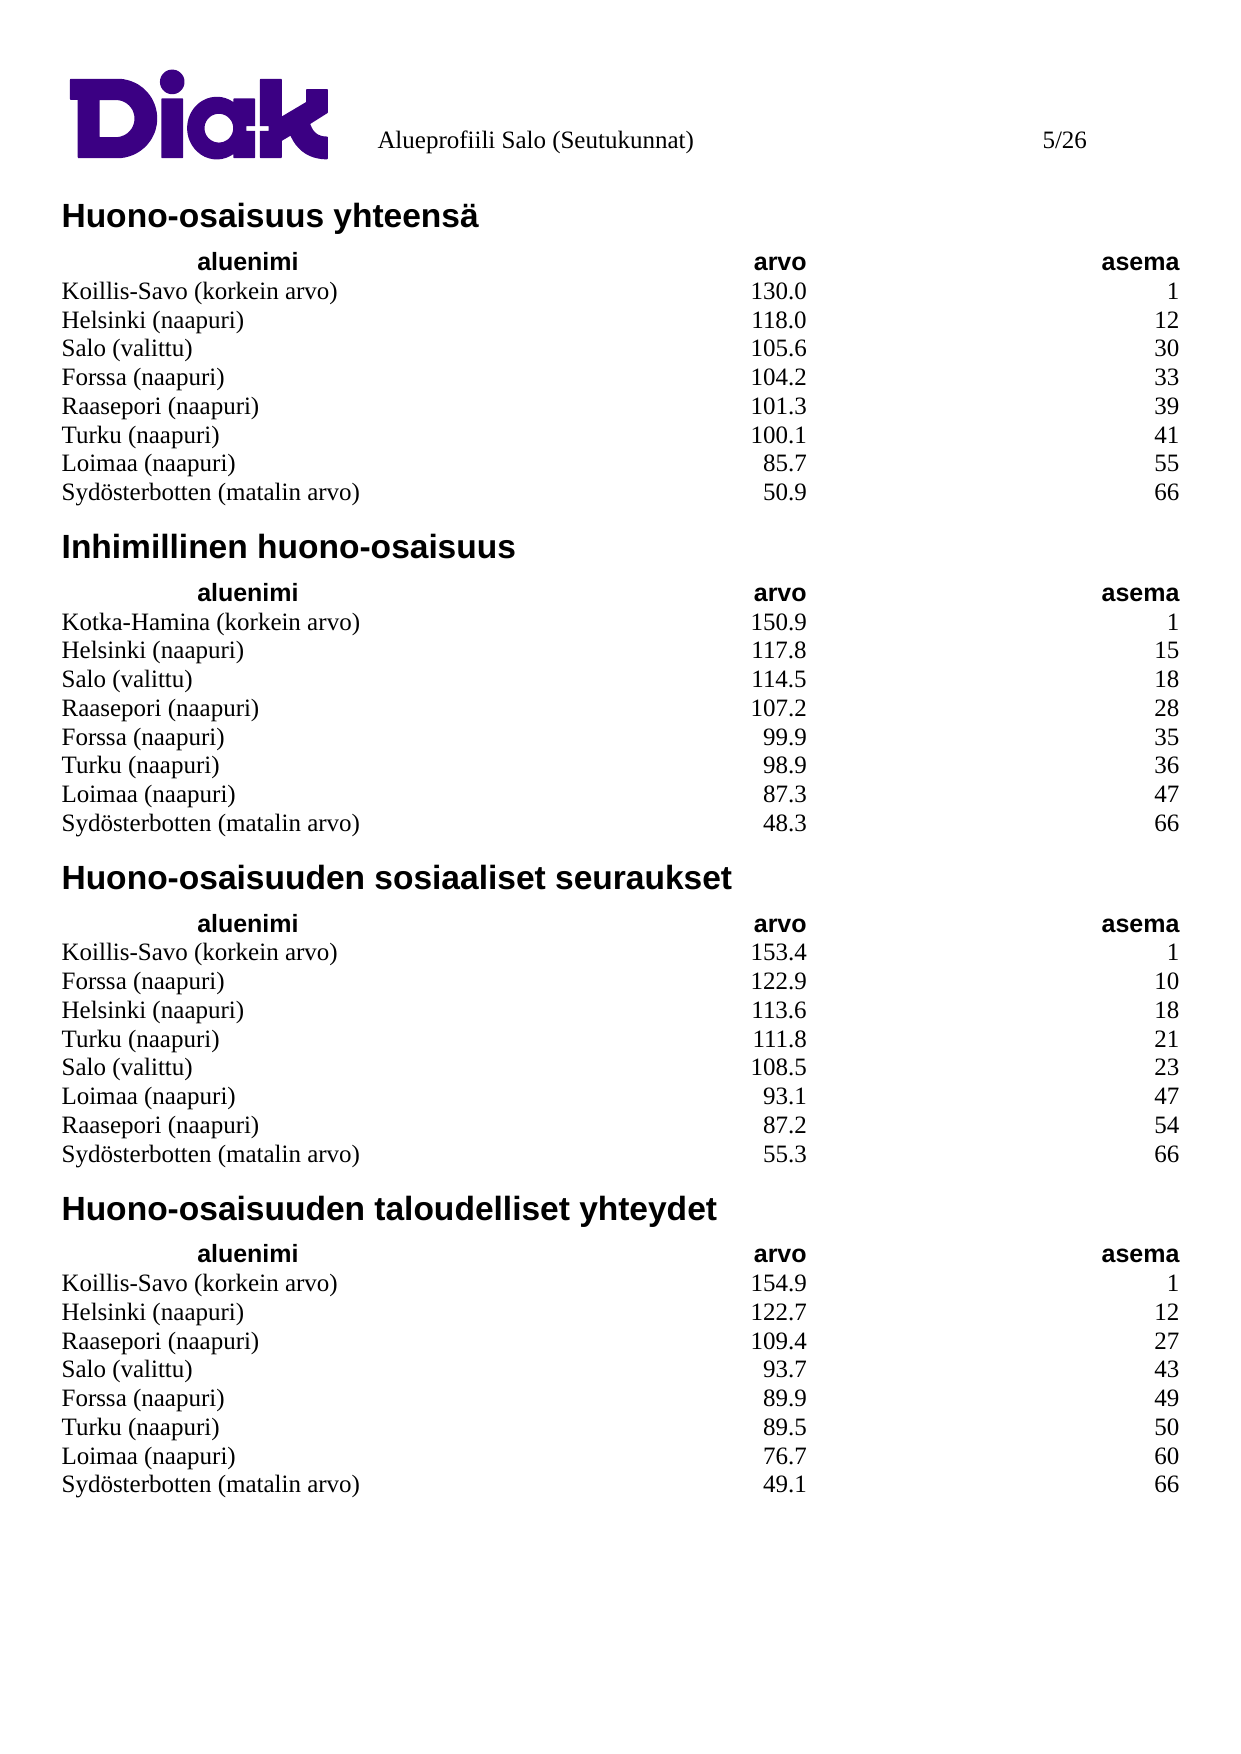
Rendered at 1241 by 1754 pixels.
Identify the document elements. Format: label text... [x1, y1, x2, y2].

table_cell 85.7 [434, 449, 806, 477]
table_cell Kotka-Hamina (korkein arvo) [61, 607, 434, 636]
table_cell 1 [806, 607, 1179, 636]
table_cell Raasepori (naapuri) [61, 1110, 434, 1139]
table_cell 89.5 [434, 1412, 806, 1441]
table_header aluenimi [61, 1240, 434, 1268]
table_cell 122.9 [434, 966, 806, 995]
table_cell Turku (naapuri) [61, 751, 434, 779]
table_cell 27 [806, 1326, 1179, 1354]
table_header aluenimi [61, 909, 434, 937]
table_cell 93.1 [434, 1081, 806, 1110]
table_cell Loimaa (naapuri) [61, 779, 434, 808]
table_cell Sydösterbotten (matalin arvo) [61, 808, 434, 837]
table_cell 108.5 [434, 1053, 806, 1081]
table_cell Salo (valittu) [61, 1355, 434, 1383]
table_cell 89.9 [434, 1383, 806, 1412]
table_cell 107.2 [434, 693, 806, 722]
table_cell 49 [806, 1383, 1179, 1412]
table_cell 1 [806, 938, 1179, 966]
table_cell 76.7 [434, 1441, 806, 1469]
table_header asema [806, 909, 1179, 937]
table_cell 1 [806, 276, 1179, 305]
table_cell 60 [806, 1441, 1179, 1469]
table_cell 1 [806, 1268, 1179, 1297]
table_cell 47 [806, 1081, 1179, 1110]
table_cell Helsinki (naapuri) [61, 995, 434, 1024]
table_cell 39 [806, 391, 1179, 420]
subtitle Huono-osaisuuden taloudelliset yhteydet [61, 1188, 1179, 1227]
table_cell 114.5 [434, 664, 806, 693]
table_cell 122.7 [434, 1297, 806, 1326]
table_cell Salo (valittu) [61, 334, 434, 362]
table_cell 66 [806, 1139, 1179, 1167]
table_cell 48.3 [434, 808, 806, 837]
table_cell 153.4 [434, 938, 806, 966]
table_cell 66 [806, 477, 1179, 506]
table_cell Turku (naapuri) [61, 1024, 434, 1052]
table_cell 87.2 [434, 1110, 806, 1139]
table_cell 10 [806, 966, 1179, 995]
table_cell Koillis-Savo (korkein arvo) [61, 938, 434, 966]
table_cell 100.1 [434, 420, 806, 448]
table_header asema [806, 247, 1179, 276]
table_cell 47 [806, 779, 1179, 808]
table_cell Sydösterbotten (matalin arvo) [61, 477, 434, 506]
table_cell 30 [806, 334, 1179, 362]
table_cell 43 [806, 1355, 1179, 1383]
table_cell Helsinki (naapuri) [61, 1297, 434, 1326]
table_cell Loimaa (naapuri) [61, 1441, 434, 1469]
table_cell Forssa (naapuri) [61, 1383, 434, 1412]
table_cell 18 [806, 995, 1179, 1024]
table_cell 54 [806, 1110, 1179, 1139]
subtitle Huono-osaisuuden sosiaaliset seuraukset [61, 858, 1179, 896]
table_cell 41 [806, 420, 1179, 448]
table_cell Raasepori (naapuri) [61, 693, 434, 722]
table_cell Sydösterbotten (matalin arvo) [61, 1139, 434, 1167]
table_cell 49.1 [434, 1470, 806, 1498]
table_header aluenimi [61, 247, 434, 276]
table_cell 66 [806, 808, 1179, 837]
table_header arvo [434, 1240, 806, 1268]
table_cell Helsinki (naapuri) [61, 636, 434, 664]
subtitle Huono-osaisuus yhteensä [61, 196, 1179, 235]
table_cell Salo (valittu) [61, 664, 434, 693]
table_cell 87.3 [434, 779, 806, 808]
table_cell Salo (valittu) [61, 1053, 434, 1081]
table_cell 36 [806, 751, 1179, 779]
table_cell 99.9 [434, 722, 806, 751]
table_cell 105.6 [434, 334, 806, 362]
table_cell Forssa (naapuri) [61, 722, 434, 751]
table_cell 35 [806, 722, 1179, 751]
table_cell 28 [806, 693, 1179, 722]
table_cell Koillis-Savo (korkein arvo) [61, 276, 434, 305]
table_cell 55.3 [434, 1139, 806, 1167]
table_cell Raasepori (naapuri) [61, 391, 434, 420]
table_cell 23 [806, 1053, 1179, 1081]
table_cell Sydösterbotten (matalin arvo) [61, 1470, 434, 1498]
table_cell 154.9 [434, 1268, 806, 1297]
table_cell 98.9 [434, 751, 806, 779]
table_cell 118.0 [434, 305, 806, 333]
table_cell 104.2 [434, 362, 806, 391]
table_cell 50 [806, 1412, 1179, 1441]
table_cell 101.3 [434, 391, 806, 420]
table_header asema [806, 578, 1179, 607]
table_cell Koillis-Savo (korkein arvo) [61, 1268, 434, 1297]
table_cell 66 [806, 1470, 1179, 1498]
table_cell 12 [806, 305, 1179, 333]
table_cell Forssa (naapuri) [61, 362, 434, 391]
table_cell 113.6 [434, 995, 806, 1024]
table_cell 109.4 [434, 1326, 806, 1354]
table_cell Helsinki (naapuri) [61, 305, 434, 333]
table_header arvo [434, 247, 806, 276]
table_header aluenimi [61, 578, 434, 607]
table_cell Turku (naapuri) [61, 420, 434, 448]
table_cell Loimaa (naapuri) [61, 1081, 434, 1110]
table_cell 117.8 [434, 636, 806, 664]
table_cell Loimaa (naapuri) [61, 449, 434, 477]
table_cell 12 [806, 1297, 1179, 1326]
table_cell 130.0 [434, 276, 806, 305]
table_cell 50.9 [434, 477, 806, 506]
table_cell 55 [806, 449, 1179, 477]
subtitle Inhimillinen huono-osaisuus [61, 527, 1179, 566]
table_cell Forssa (naapuri) [61, 966, 434, 995]
table_header arvo [434, 578, 806, 607]
table_cell Turku (naapuri) [61, 1412, 434, 1441]
table_header arvo [434, 909, 806, 937]
table_cell 21 [806, 1024, 1179, 1052]
table_cell 150.9 [434, 607, 806, 636]
table_cell Raasepori (naapuri) [61, 1326, 434, 1354]
table_cell 15 [806, 636, 1179, 664]
table_cell 18 [806, 664, 1179, 693]
table_cell 93.7 [434, 1355, 806, 1383]
table_header asema [806, 1240, 1179, 1268]
table_cell 33 [806, 362, 1179, 391]
table_cell 111.8 [434, 1024, 806, 1052]
